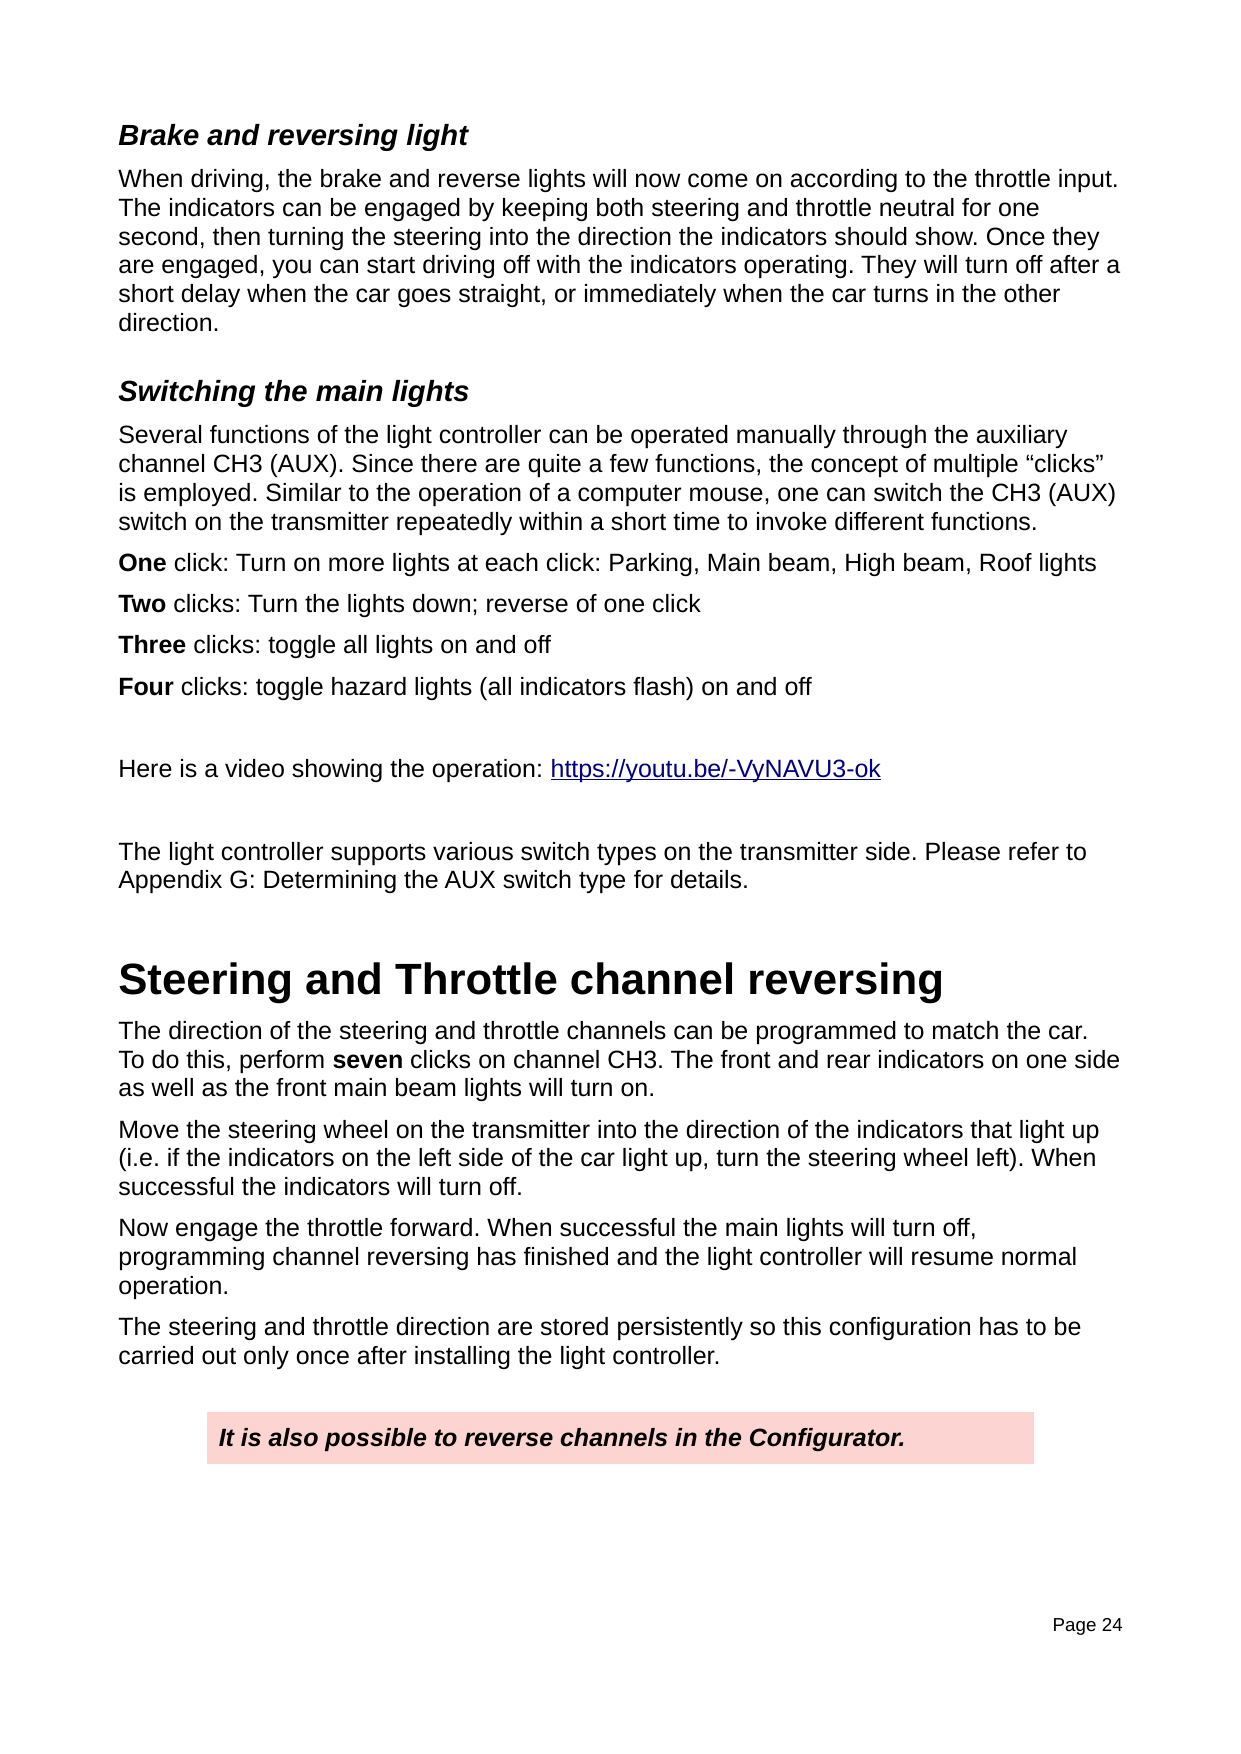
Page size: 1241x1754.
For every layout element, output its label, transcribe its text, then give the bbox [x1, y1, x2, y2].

text Move the steering wheel on the transmitter into the direction of the indicators that light up (i.e. if the indicators on the left side of the car light up, turn the steering wheel left). When successful the indicators will turn off. [118, 1114, 1122, 1201]
text The steering and throttle direction are stored persistently so this configuration has to be carried out only once after installing the light controller. [118, 1312, 1122, 1369]
text The direction of the steering and throttle channels can be programmed to match the car. To do this, perform seven clicks on channel CH3. The front and rear indicators on one side as well as the front main beam lights will turn on. [118, 1016, 1122, 1102]
subtitle Brake and reversing light [118, 118, 1122, 152]
subtitle Steering and Throttle channel reversing [118, 954, 1122, 1004]
text It is also possible to reverse channels in the Configurator. [207, 1412, 1034, 1464]
text Four clicks: toggle hazard lights (all indicators flash) on and off [118, 671, 1122, 700]
text Now engage the throttle forward. When successful the main lights will turn off, programming channel reversing has finished and the light controller will resume normal operation. [118, 1213, 1122, 1299]
subtitle Switching the main lights [118, 374, 1122, 408]
text Here is a video showing the operation: https://youtu.be/-VyNAVU3-ok [118, 754, 1122, 783]
text Two clicks: Turn the lights down; reverse of one click [118, 589, 1122, 618]
text When driving, the brake and reverse lights will now come on according to the throttle input. The indicators can be engaged by keeping both steering and throttle neutral for one second, then turning the steering into the direction the indicators should show. Once they are engaged, you can start driving off with the indicators operating. They will turn off after a short delay when the car goes straight, or immediately when the car turns in the other direction. [118, 164, 1122, 337]
text Three clicks: toggle all lights on and off [118, 630, 1122, 659]
text One click: Turn on more lights at each click: Parking, Main beam, High beam, Roof lights [118, 548, 1122, 576]
text Several functions of the light controller can be operated manually through the auxiliary channel CH3 (AUX). Since there are quite a few functions, the concept of multiple “clicks” is employed. Similar to the operation of a computer mouse, one can switch the CH3 (AUX) switch on the transmitter repeatedly within a short time to invoke different functions. [118, 420, 1122, 535]
text The light controller supports various switch types on the transmitter side. Please refer to Appendix G: Determining the AUX switch type for details. [118, 836, 1122, 894]
